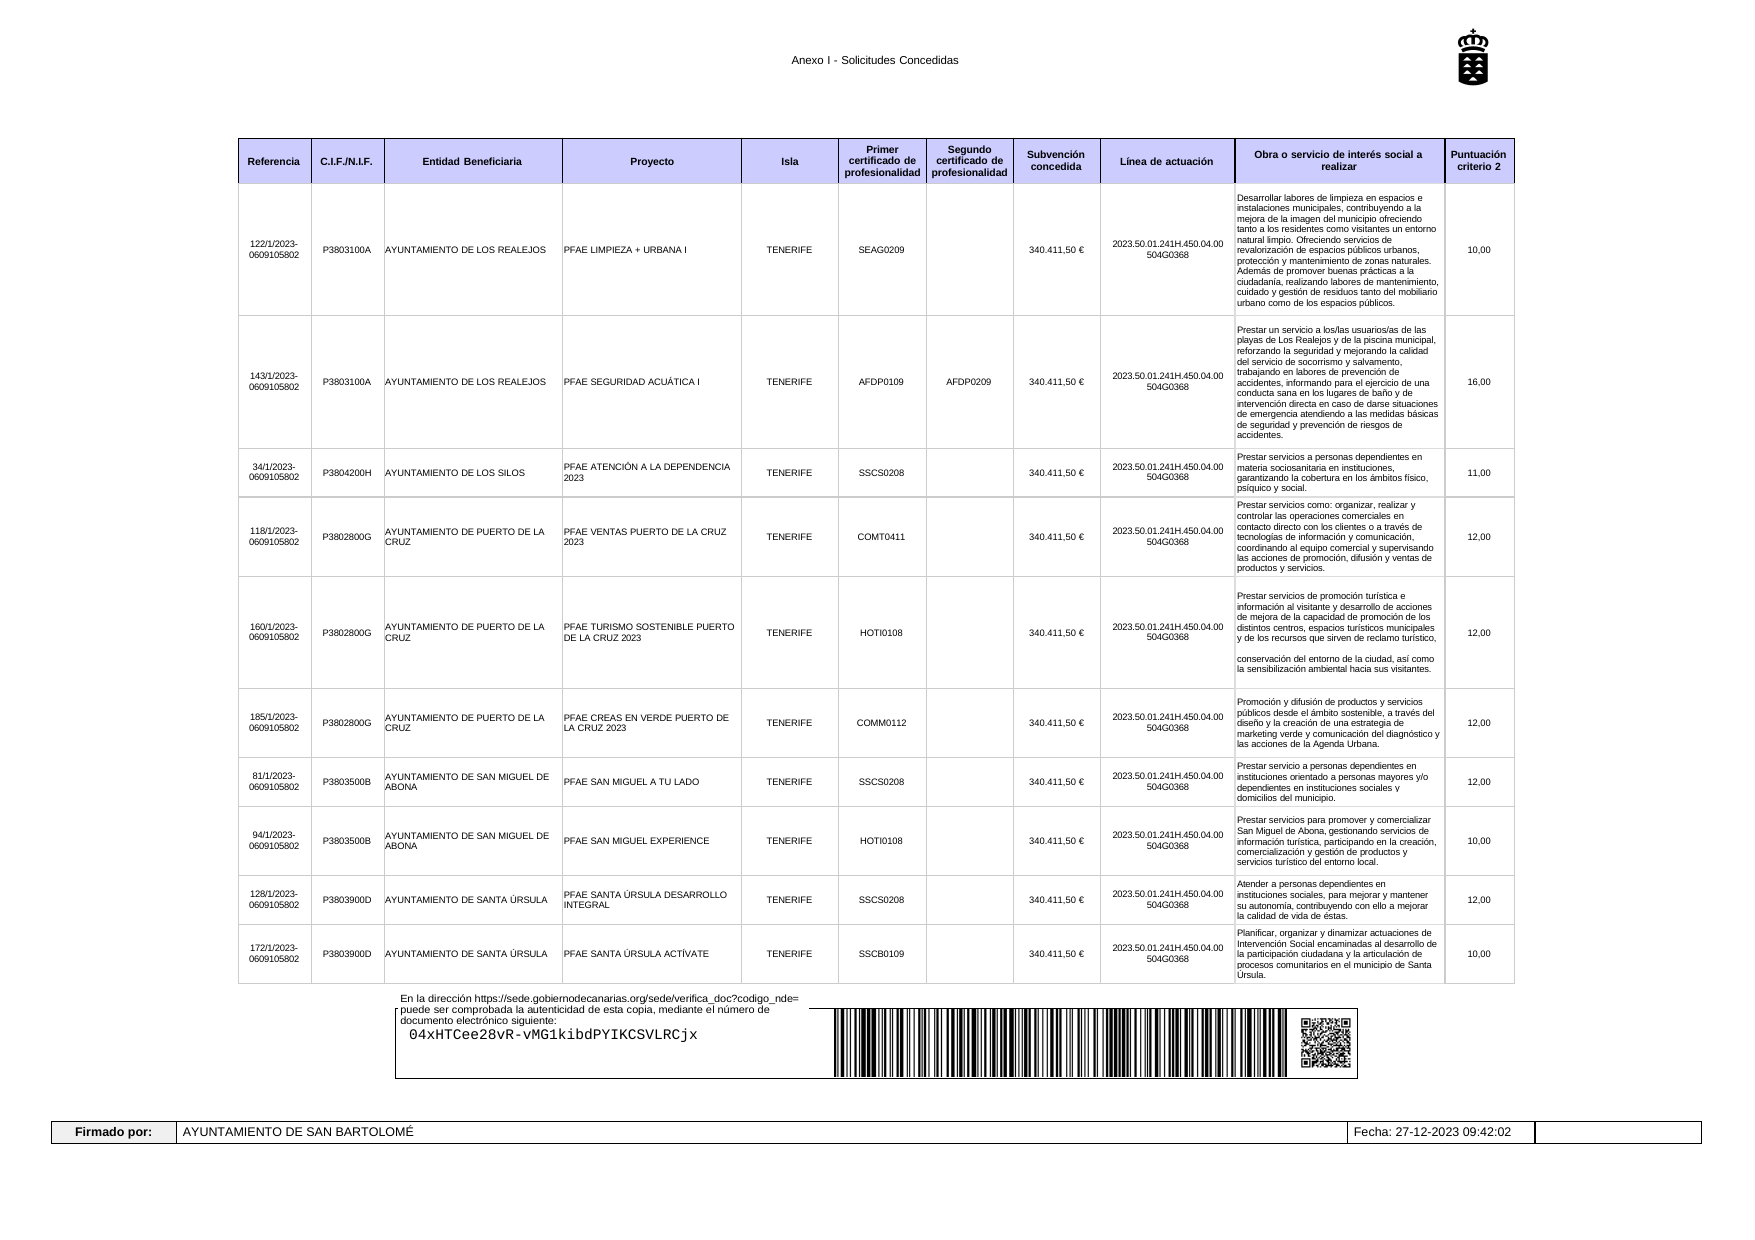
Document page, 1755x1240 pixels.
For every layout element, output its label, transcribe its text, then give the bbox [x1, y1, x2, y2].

table_header Referencia [239, 139, 311, 183]
table_cell P3804200H [312, 449, 384, 496]
table_cell P3803500B [312, 807, 384, 875]
table_cell P3802800G [312, 577, 384, 687]
table_header [1536, 1122, 1701, 1143]
table_cell PFAE SANTA ÚRSULA DESARROLLO INTEGRAL [563, 876, 741, 924]
table_cell PFAE VENTAS PUERTO DE LA CRUZ 2023 [563, 498, 741, 576]
table_header Isla [742, 139, 838, 183]
table_cell Desarrollar labores de limpieza en espacios e instalaciones municipales, contribuyendo a la mejora de la imagen del municipio ofreciendo tanto a los residentes como visitantes un entorno natural limpio. Ofreciendo servicios de revalorización de espacios públicos urbanos, protección y mantenimiento de zonas naturales. Además de promover buenas prácticas a la ciudadanía, realizando labores de mantenimiento, cuidado y gestión de residuos tanto del mobiliario urbano como de los espacios públicos. [1236, 184, 1444, 315]
table_cell la calidad de vida de éstas. [1236, 910, 1444, 924]
table_cell AYUNTAMIENTO DE PUERTO DE LA CRUZ [385, 498, 562, 576]
table_cell [927, 577, 1013, 687]
table_cell instituciones orientado a personas mayores y/o dependientes en instituciones sociales y [1236, 771, 1444, 792]
table_cell 2023.50.01.241H.450.04.00 504G0368 [1101, 689, 1234, 757]
table_cell Planificar, organizar y dinamizar actuaciones de [1236, 925, 1444, 938]
table_cell 81/1/2023- 0609105802 [239, 758, 311, 806]
table_cell [927, 925, 1013, 983]
table_cell 122/1/2023- 0609105802 [239, 184, 311, 315]
table_cell TENERIFE [742, 184, 838, 315]
table_cell 340.411,50 € [1014, 316, 1100, 448]
table_header Segundo certificado de profesionalidad [927, 139, 1013, 183]
table_cell SSCS0208 [839, 876, 926, 924]
table_cell [1236, 643, 1444, 653]
table_cell HOTI0108 [839, 577, 926, 687]
table_cell AYUNTAMIENTO DE SAN MIGUEL DE ABONA [385, 758, 562, 806]
table_cell [927, 807, 1013, 875]
table_header AYUNTAMIENTO DE SAN BARTOLOMÉ [177, 1122, 1347, 1143]
table_cell 2023.50.01.241H.450.04.00 504G0368 [1101, 925, 1234, 983]
table_cell Prestar un servicio a los/las usuarios/as de las playas de Los Realejos y de la piscina municipal, reforzando la seguridad y mejorando la calidad del servicio de socorrismo y salvamento, trabajando en labores de prevención de accidentes, informando para el ejercicio de una conducta sana en los lugares de baño y de intervención directa en caso de darse situaciones de emergencia atendiendo a las medidas básicas de seguridad y prevención de riesgos de accidentes. [1236, 316, 1444, 448]
table_cell AYUNTAMIENTO DE SAN MIGUEL DE ABONA [385, 807, 562, 875]
table_cell 340.411,50 € [1014, 876, 1100, 924]
table_cell 185/1/2023- 0609105802 [239, 689, 311, 757]
table_cell TENERIFE [742, 876, 838, 924]
table_cell Intervención Social encaminadas al desarrollo de la participación ciudadana y la articulación de procesos comunitarios en el municipio de Santa [1236, 938, 1444, 969]
table_cell 2023.50.01.241H.450.04.00 504G0368 [1101, 184, 1234, 315]
table_header Subvención concedida [1014, 139, 1100, 183]
table_header Firmado por: [52, 1122, 176, 1143]
table_cell [927, 498, 1013, 576]
table_cell de mejora de la capacidad de promoción de los [1236, 611, 1444, 622]
table_cell [927, 449, 1013, 496]
table_cell Prestar servicio a personas dependientes en [1236, 758, 1444, 771]
table_cell P3803900D [312, 876, 384, 924]
table_cell PFAE SAN MIGUEL EXPERIENCE [563, 807, 741, 875]
table_cell AYUNTAMIENTO DE PUERTO DE LA CRUZ [385, 689, 562, 757]
table_cell 2023.50.01.241H.450.04.00 504G0368 [1101, 316, 1234, 448]
table_cell SEAG0209 [839, 184, 926, 315]
table_cell P3803900D [312, 925, 384, 983]
table_cell P3802800G [312, 498, 384, 576]
table_cell 12,00 [1446, 876, 1514, 924]
table_cell [927, 689, 1013, 757]
table_header Primer certificado de profesionalidad [839, 139, 926, 183]
table_cell P3803500B [312, 758, 384, 806]
table_cell 12,00 [1446, 498, 1514, 576]
table_cell 340.411,50 € [1014, 184, 1100, 315]
table_cell 340.411,50 € [1014, 449, 1100, 496]
table_cell PFAE SANTA ÚRSULA ACTÍVATE [563, 925, 741, 983]
table_cell domicilios del municipio. [1236, 792, 1444, 806]
table_header Fecha: 27-12-2023 09:42:02 [1348, 1122, 1534, 1143]
table_cell PFAE TURISMO SOSTENIBLE PUERTO DE LA CRUZ 2023 [563, 577, 741, 687]
table_cell SSCS0208 [839, 758, 926, 806]
table_cell 172/1/2023- 0609105802 [239, 925, 311, 983]
table_cell 340.411,50 € [1014, 758, 1100, 806]
table_cell instituciones sociales, para mejorar y mantener su autonomía, contribuyendo con ello a mejorar [1236, 889, 1444, 910]
table_cell las acciones de promoción, difusión y ventas de [1236, 552, 1444, 563]
table_cell 34/1/2023- 0609105802 [239, 449, 311, 496]
table_cell 128/1/2023- 0609105802 [239, 876, 311, 924]
table_cell PFAE SAN MIGUEL A TU LADO [563, 758, 741, 806]
table_cell 160/1/2023- 0609105802 [239, 577, 311, 687]
table_cell productos y servicios. [1236, 563, 1444, 576]
table_cell 12,00 [1446, 577, 1514, 687]
table_cell 2023.50.01.241H.450.04.00 504G0368 [1101, 498, 1234, 576]
table_cell 16,00 [1446, 316, 1514, 448]
table_cell TENERIFE [742, 316, 838, 448]
table_cell 340.411,50 € [1014, 807, 1100, 875]
table_cell TENERIFE [742, 925, 838, 983]
table_cell 94/1/2023- 0609105802 [239, 807, 311, 875]
table_cell servicios turístico del entorno local. [1236, 856, 1444, 875]
table_cell AFDP0109 [839, 316, 926, 448]
table_cell [927, 184, 1013, 315]
table_cell Prestar servicios a personas dependientes en [1236, 449, 1444, 462]
table_cell 2023.50.01.241H.450.04.00 504G0368 [1101, 758, 1234, 806]
table_header Puntuación criterio 2 [1446, 139, 1514, 183]
table_cell 12,00 [1446, 758, 1514, 806]
table_cell AYUNTAMIENTO DE LOS SILOS [385, 449, 562, 496]
table_cell AYUNTAMIENTO DE PUERTO DE LA CRUZ [385, 577, 562, 687]
table_cell conservación del entorno de la ciudad, así como [1236, 653, 1444, 663]
table_cell Úrsula. [1236, 969, 1444, 983]
table_cell AYUNTAMIENTO DE SANTA ÚRSULA [385, 876, 562, 924]
table_cell TENERIFE [742, 449, 838, 496]
table_cell PFAE ATENCIÓN A LA DEPENDENCIA 2023 [563, 449, 741, 496]
table_cell AFDP0209 [927, 316, 1013, 448]
table_header Entidad Beneficiaria [385, 139, 562, 183]
table_cell TENERIFE [742, 807, 838, 875]
table_cell TENERIFE [742, 498, 838, 576]
table_cell la sensibilización ambiental hacia sus visitantes. [1236, 663, 1444, 687]
table_cell P3802800G [312, 689, 384, 757]
table_cell [927, 758, 1013, 806]
table_cell materia sociosanitaria en instituciones, garantizando la cobertura en los ámbitos físico, [1236, 462, 1444, 483]
table_cell 2023.50.01.241H.450.04.00 504G0368 [1101, 449, 1234, 496]
table_cell 10,00 [1446, 807, 1514, 875]
table_cell 2023.50.01.241H.450.04.00 504G0368 [1101, 807, 1234, 875]
table_cell PFAE LIMPIEZA + URBANA I [563, 184, 741, 315]
table_cell TENERIFE [742, 577, 838, 687]
table_cell San Miguel de Abona, gestionando servicios de información turística, participando en la creación, comercialización y gestión de productos y [1236, 825, 1444, 856]
table_cell 340.411,50 € [1014, 498, 1100, 576]
table_cell 118/1/2023- 0609105802 [239, 498, 311, 576]
table_cell psíquico y social. [1236, 483, 1444, 496]
table_cell 340.411,50 € [1014, 689, 1100, 757]
table_cell SSCB0109 [839, 925, 926, 983]
table_cell 143/1/2023- 0609105802 [239, 316, 311, 448]
table_cell HOTI0108 [839, 807, 926, 875]
table_cell 2023.50.01.241H.450.04.00 504G0368 [1101, 577, 1234, 687]
table_cell 340.411,50 € [1014, 577, 1100, 687]
table_cell COMT0411 [839, 498, 926, 576]
table_cell AYUNTAMIENTO DE LOS REALEJOS [385, 316, 562, 448]
table_cell distintos centros, espacios turísticos municipales y de los recursos que sirven de reclamo turístico, [1236, 622, 1444, 643]
table_header Obra o servicio de interés social a realizar [1236, 139, 1444, 183]
table_cell 10,00 [1446, 184, 1514, 315]
table_cell [927, 876, 1013, 924]
table_cell SSCS0208 [839, 449, 926, 496]
table_cell AYUNTAMIENTO DE LOS REALEJOS [385, 184, 562, 315]
table_header C.I.F./N.I.F. [312, 139, 384, 183]
table_cell P3803100A [312, 184, 384, 315]
table_cell PFAE CREAS EN VERDE PUERTO DE LA CRUZ 2023 [563, 689, 741, 757]
table_cell públicos desde el ámbito sostenible, a través del diseño y la creación de una estrategia de marketing verde y comunicación del diagnóstico y [1236, 707, 1444, 738]
table_cell controlar las operaciones comerciales en [1236, 511, 1444, 521]
table_cell 340.411,50 € [1014, 925, 1100, 983]
table_cell AYUNTAMIENTO DE SANTA ÚRSULA [385, 925, 562, 983]
table_cell PFAE SEGURIDAD ACUÁTICA I [563, 316, 741, 448]
table_cell 10,00 [1446, 925, 1514, 983]
table_cell contacto directo con los clientes o a través de tecnologías de información y comunicación, coordinando al equipo comercial y supervisando [1236, 521, 1444, 552]
table_cell COMM0112 [839, 689, 926, 757]
table_cell 2023.50.01.241H.450.04.00 504G0368 [1101, 876, 1234, 924]
table_cell Prestar servicios para promover y comercializar [1236, 807, 1444, 825]
table_cell Prestar servicios de promoción turística e [1236, 577, 1444, 601]
table_header Línea de actuación [1101, 139, 1234, 183]
table_cell TENERIFE [742, 758, 838, 806]
table_cell Promoción y difusión de productos y servicios [1236, 689, 1444, 707]
table_cell información al visitante y desarrollo de acciones [1236, 601, 1444, 611]
table_cell Prestar servicios como: organizar, realizar y [1236, 498, 1444, 511]
table_cell 12,00 [1446, 689, 1514, 757]
table_cell 11,00 [1446, 449, 1514, 496]
table_cell P3803100A [312, 316, 384, 448]
table_header Proyecto [563, 139, 741, 183]
table_cell Atender a personas dependientes en [1236, 876, 1444, 889]
table_cell las acciones de la Agenda Urbana. [1236, 738, 1444, 757]
table_cell TENERIFE [742, 689, 838, 757]
